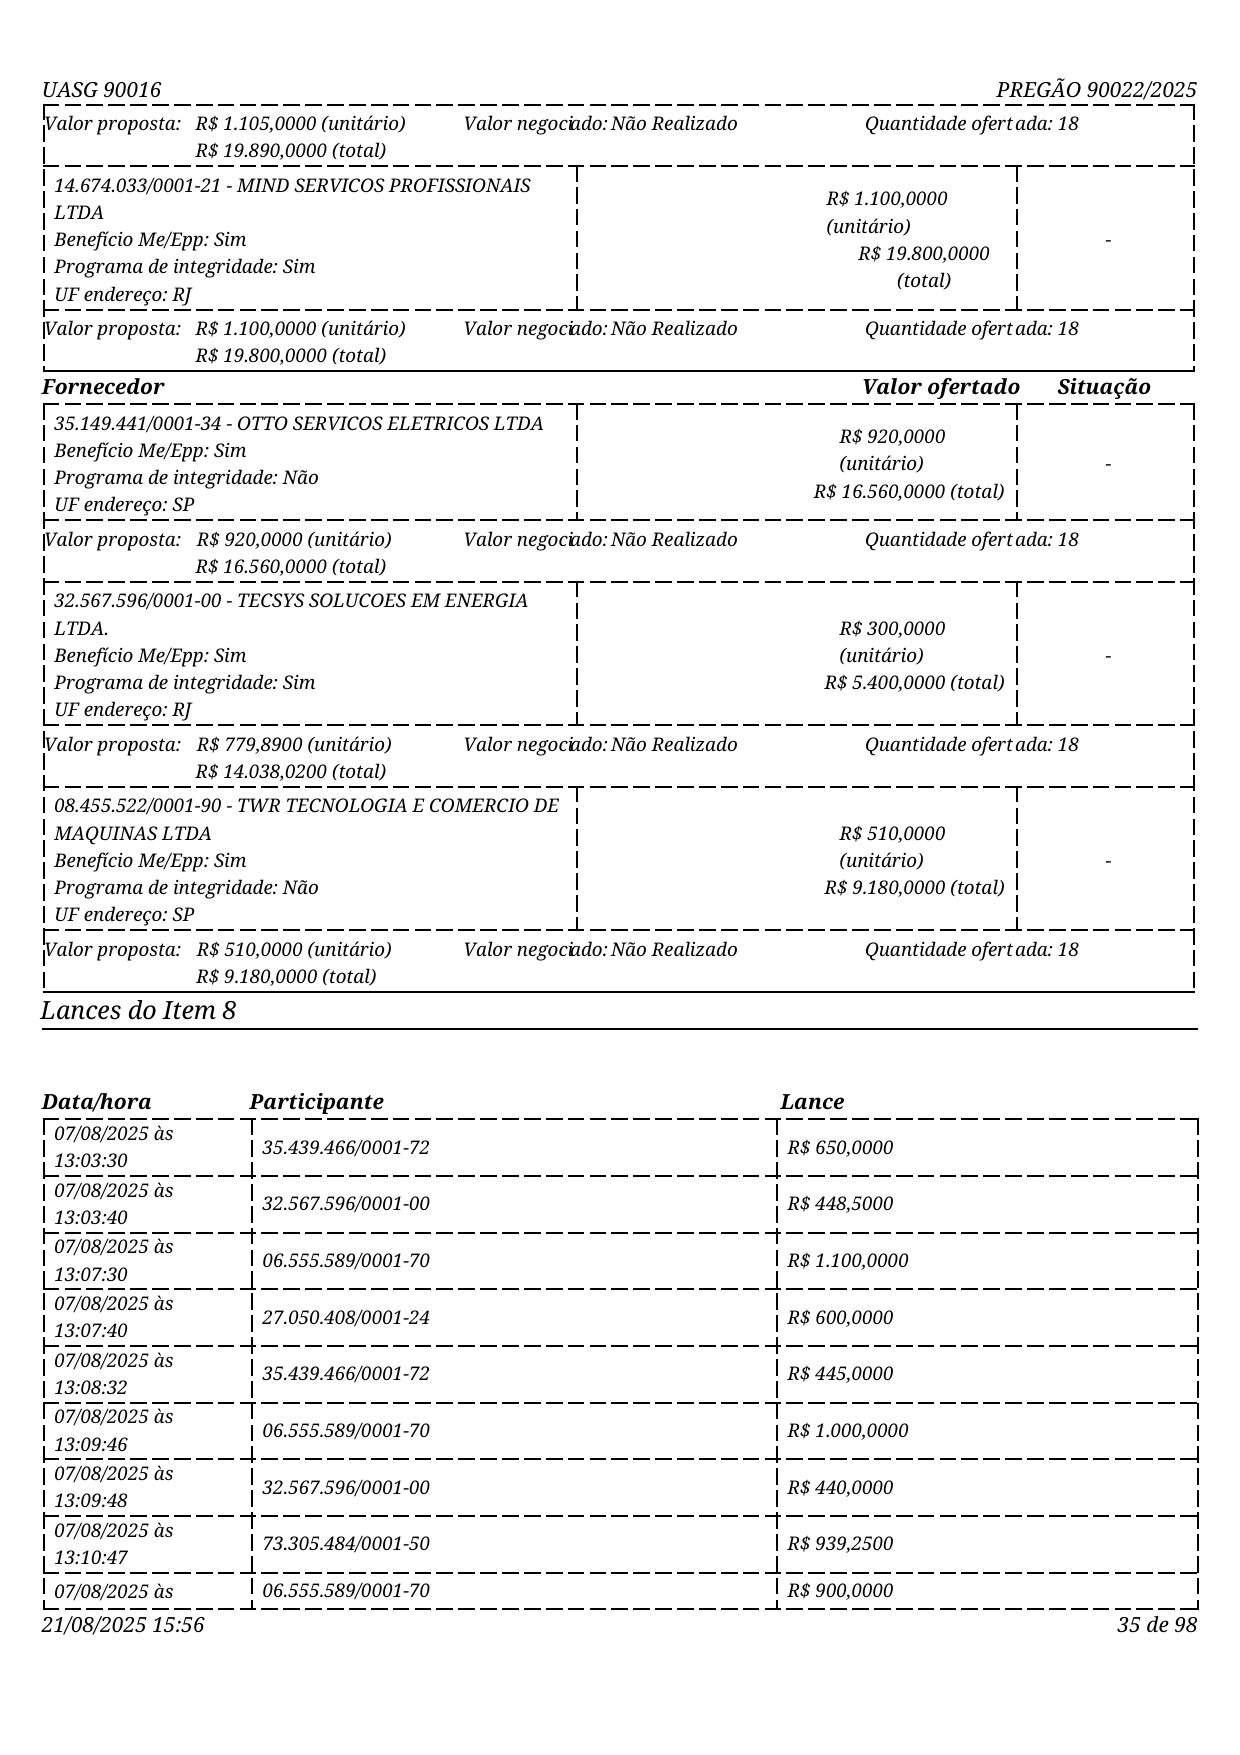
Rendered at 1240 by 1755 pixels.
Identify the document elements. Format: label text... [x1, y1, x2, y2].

table_cell Valor proposta: R$ 1.100,0000 (unitário) Valor negoci R$ 19.800,0000 (total) [44, 309, 577, 370]
table_cell 07/08/2025 às 13:07:40 [44, 1288, 252, 1345]
table_cell R$ 440,0000 [777, 1458, 1198, 1515]
table_cell Quantidade ofert [788, 724, 1017, 786]
text Data/hora Participante Lance [42, 1087, 1200, 1116]
table_header 35.149.441/0001-34 - OTTO SERVICOS ELETRICOS LTDA Benefício Me/Epp: Sim Programa de integridade: Não UF endereço: SP [44, 403, 577, 519]
table_cell [1101, 929, 1194, 991]
table_cell - [1101, 786, 1194, 929]
table_cell R$ 600,0000 [777, 1288, 1198, 1345]
table_cell 32.567.596/0001-00 - TECSYS SOLUCOES EM ENERGIA LTDA. Benefício Me/Epp: Sim Programa de integridade: Sim UF endereço: RJ [44, 581, 577, 724]
table_cell [1101, 104, 1194, 165]
table_cell ado: Não Realizado [577, 519, 787, 581]
table_cell 32.567.596/0001-00 [252, 1175, 777, 1232]
table_header [1017, 403, 1101, 519]
table_cell [1017, 165, 1101, 308]
table_cell Quantidade ofert [788, 929, 1017, 991]
table_cell ado: Não Realizado [577, 929, 787, 991]
table_cell 07/08/2025 às 13:10:47 [44, 1515, 252, 1572]
table_cell 35.439.466/0001-72 [252, 1345, 777, 1402]
table_cell 08.455.522/0001-90 - TWR TECNOLOGIA E COMERCIO DE MAQUINAS LTDA Benefício Me/Epp: Sim Programa de integridade: Não UF endereço: SP [44, 786, 577, 929]
table_cell R$ 1.100,0000 [777, 1232, 1198, 1288]
table_cell R$ 510,0000 (unitário) R$ 9.180,0000 (total) [788, 786, 1017, 929]
table_cell R$ 445,0000 [777, 1345, 1198, 1402]
table_header 35.439.466/0001-72 [252, 1118, 777, 1175]
table_cell [577, 165, 826, 308]
table_cell ada: 18 [1017, 309, 1101, 370]
table_header 07/08/2025 às 13:03:30 [44, 1118, 252, 1175]
table_cell [1101, 724, 1194, 786]
table_cell [577, 786, 787, 929]
table_header - [1101, 403, 1194, 519]
table_cell 07/08/2025 às 13:07:30 [44, 1232, 252, 1288]
table_cell ada: 18 [1017, 929, 1101, 991]
table_cell ado: Não Realizado [577, 724, 787, 786]
table_cell ada: 18 [1017, 519, 1101, 581]
table_cell ado: Não Realizado [577, 309, 826, 370]
table_cell 32.567.596/0001-00 [252, 1458, 777, 1515]
table_cell Valor proposta: R$ 510,0000 (unitário) Valor negoci R$ 9.180,0000 (total) [44, 929, 577, 991]
table_cell [1101, 309, 1194, 370]
text Fornecedor Valor ofertado Situação [42, 372, 1200, 401]
table_cell R$ 1.100,0000 (unitário) R$ 19.800,0000 (total) [826, 165, 1017, 308]
table_cell 06.555.589/0001-70 [252, 1402, 777, 1458]
table_cell R$ 448,5000 [777, 1175, 1198, 1232]
table_header R$ 920,0000 (unitário) R$ 16.560,0000 (total) [788, 403, 1017, 519]
table_cell 07/08/2025 às 13:08:32 [44, 1345, 252, 1402]
table_cell R$ 300,0000 (unitário) R$ 5.400,0000 (total) [788, 581, 1017, 724]
table_cell ada: 18 [1017, 104, 1101, 165]
table_header [577, 403, 787, 519]
table_cell 06.555.589/0001-70 [252, 1232, 777, 1288]
table_cell Quantidade ofert [826, 309, 1017, 370]
table_cell - [1101, 165, 1194, 308]
table_cell 14.674.033/0001-21 - MIND SERVICOS PROFISSIONAIS LTDA Benefício Me/Epp: Sim Programa de integridade: Sim UF endereço: RJ [44, 165, 577, 308]
table_cell Quantidade ofert [826, 104, 1017, 165]
table_cell 73.305.484/0001-50 [252, 1515, 777, 1572]
table_cell [1017, 581, 1101, 724]
table_cell 06.555.589/0001-70 [252, 1572, 777, 1608]
text Lances do Item 8 [40, 993, 1200, 1027]
table_cell 07/08/2025 às 13:09:46 [44, 1402, 252, 1458]
table_cell Valor proposta: R$ 1.105,0000 (unitário) Valor negoci R$ 19.890,0000 (total) [44, 104, 577, 165]
table_cell 07/08/2025 às [44, 1572, 252, 1608]
table_cell R$ 900,0000 [777, 1572, 1198, 1608]
table_cell 27.050.408/0001-24 [252, 1288, 777, 1345]
table_cell ada: 18 [1017, 724, 1101, 786]
table_cell Valor proposta: R$ 920,0000 (unitário) Valor negoci R$ 16.560,0000 (total) [44, 519, 577, 581]
table_cell 07/08/2025 às 13:03:40 [44, 1175, 252, 1232]
table_cell Quantidade ofert [788, 519, 1017, 581]
table_cell Valor proposta: R$ 779,8900 (unitário) Valor negoci R$ 14.038,0200 (total) [44, 724, 577, 786]
table_cell ado: Não Realizado [577, 104, 826, 165]
table_cell [1101, 519, 1194, 581]
table_cell 07/08/2025 às 13:09:48 [44, 1458, 252, 1515]
table_header R$ 650,0000 [777, 1118, 1198, 1175]
table_cell R$ 1.000,0000 [777, 1402, 1198, 1458]
table_cell [577, 581, 787, 724]
table_cell R$ 939,2500 [777, 1515, 1198, 1572]
table_cell - [1101, 581, 1194, 724]
table_cell [1017, 786, 1101, 929]
